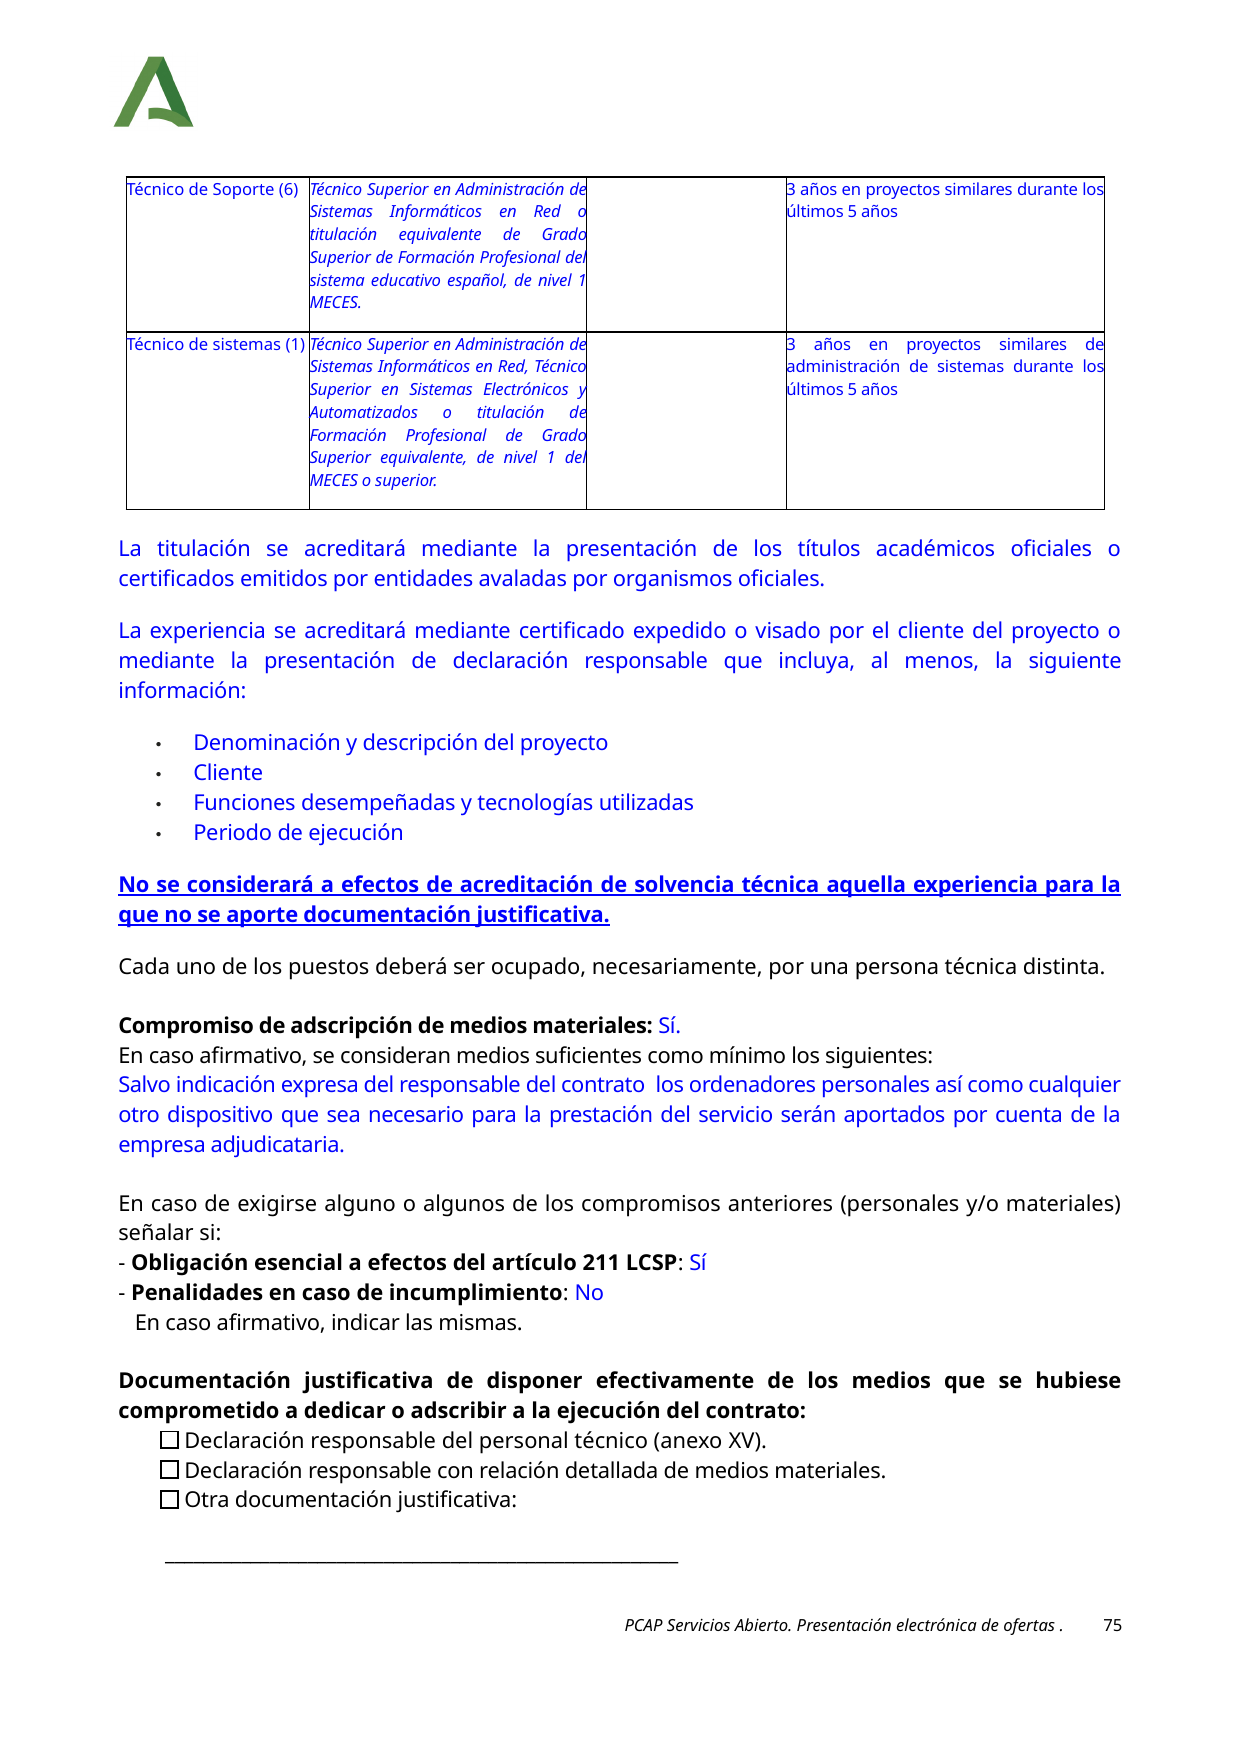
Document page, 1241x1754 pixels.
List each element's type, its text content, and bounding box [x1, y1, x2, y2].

text ______________________________________________________ [118, 1537, 1122, 1567]
text - Obligación esencial a efectos del artículo 211 LCSP: Sí [118, 1247, 1122, 1277]
text Salvo indicación expresa del responsable del contrato los ordenadores personales así como cualquier otro dispositivo que sea necesario para la prestación del servicio serán aportados por cuenta de la empresa adjudicataria. [118, 1069, 1122, 1159]
text La experiencia se acreditará mediante certificado expedido o visado por el cliente del proyecto o mediante la presentación de declaración responsable que incluya, al menos, la siguiente información: [118, 615, 1122, 704]
text Compromiso de adscripción de medios materiales: Sí. [118, 1010, 1122, 1040]
table_cell 3 años en proyectos similares de administración de sistemas durante los últimos 5 años [787, 333, 1104, 509]
text En caso afirmativo, se consideran medios suficientes como mínimo los siguientes: [118, 1040, 1122, 1069]
text - Penalidades en caso de incumplimiento: No [118, 1277, 1122, 1307]
text No se considerará a efectos de acreditación de solvencia técnica aquella experiencia para la que no se aporte documentación justificativa. [118, 869, 1122, 929]
list Funciones desempeñadas y tecnologías utilizadas [156, 787, 1122, 817]
table_cell [587, 333, 786, 509]
table_cell Técnico de Soporte (6) [127, 178, 309, 331]
text Cada uno de los puestos deberá ser ocupado, necesariamente, por una persona técnica distinta. [118, 951, 1122, 981]
list Denominación y descripción del proyecto [156, 727, 1122, 757]
list Cliente [156, 757, 1122, 787]
text La titulación se acreditará mediante la presentación de los títulos académicos oficiales o certificados emitidos por entidades avaladas por organismos oficiales. [118, 533, 1122, 592]
text Documentación justificativa de disponer efectivamente de los medios que se hubiese comprometido a dedicar o adscribir a la ejecución del contrato: [118, 1365, 1122, 1425]
text Otra documentación justificativa: [118, 1484, 1122, 1514]
table_cell [587, 178, 786, 331]
table_cell Técnico de sistemas (1) [127, 333, 309, 509]
text Declaración responsable con relación detallada de medios materiales. [118, 1455, 1122, 1484]
picture [109, 52, 198, 131]
table_cell 3 años en proyectos similares durante los últimos 5 años [787, 178, 1104, 331]
text En caso de exigirse alguno o algunos de los compromisos anteriores (personales y/o materiales) señalar si: [118, 1188, 1122, 1247]
table_cell Técnico Superior en Administración de Sistemas Informáticos en Red o titulación equivalente de Grado Superior de Formación Profesional del sistema educativo español, de nivel 1 MECES. [310, 178, 586, 331]
list Periodo de ejecución [156, 817, 1122, 846]
table_cell Técnico Superior en Administración de Sistemas Informáticos en Red, Técnico Superior en Sistemas Electrónicos y Automatizados o titulación de Formación Profesional de Grado Superior equivalente, de nivel 1 del MECES o superior. [310, 333, 586, 509]
text En caso afirmativo, indicar las mismas. [118, 1307, 1122, 1337]
text Declaración responsable del personal técnico (anexo XV). [118, 1425, 1122, 1455]
